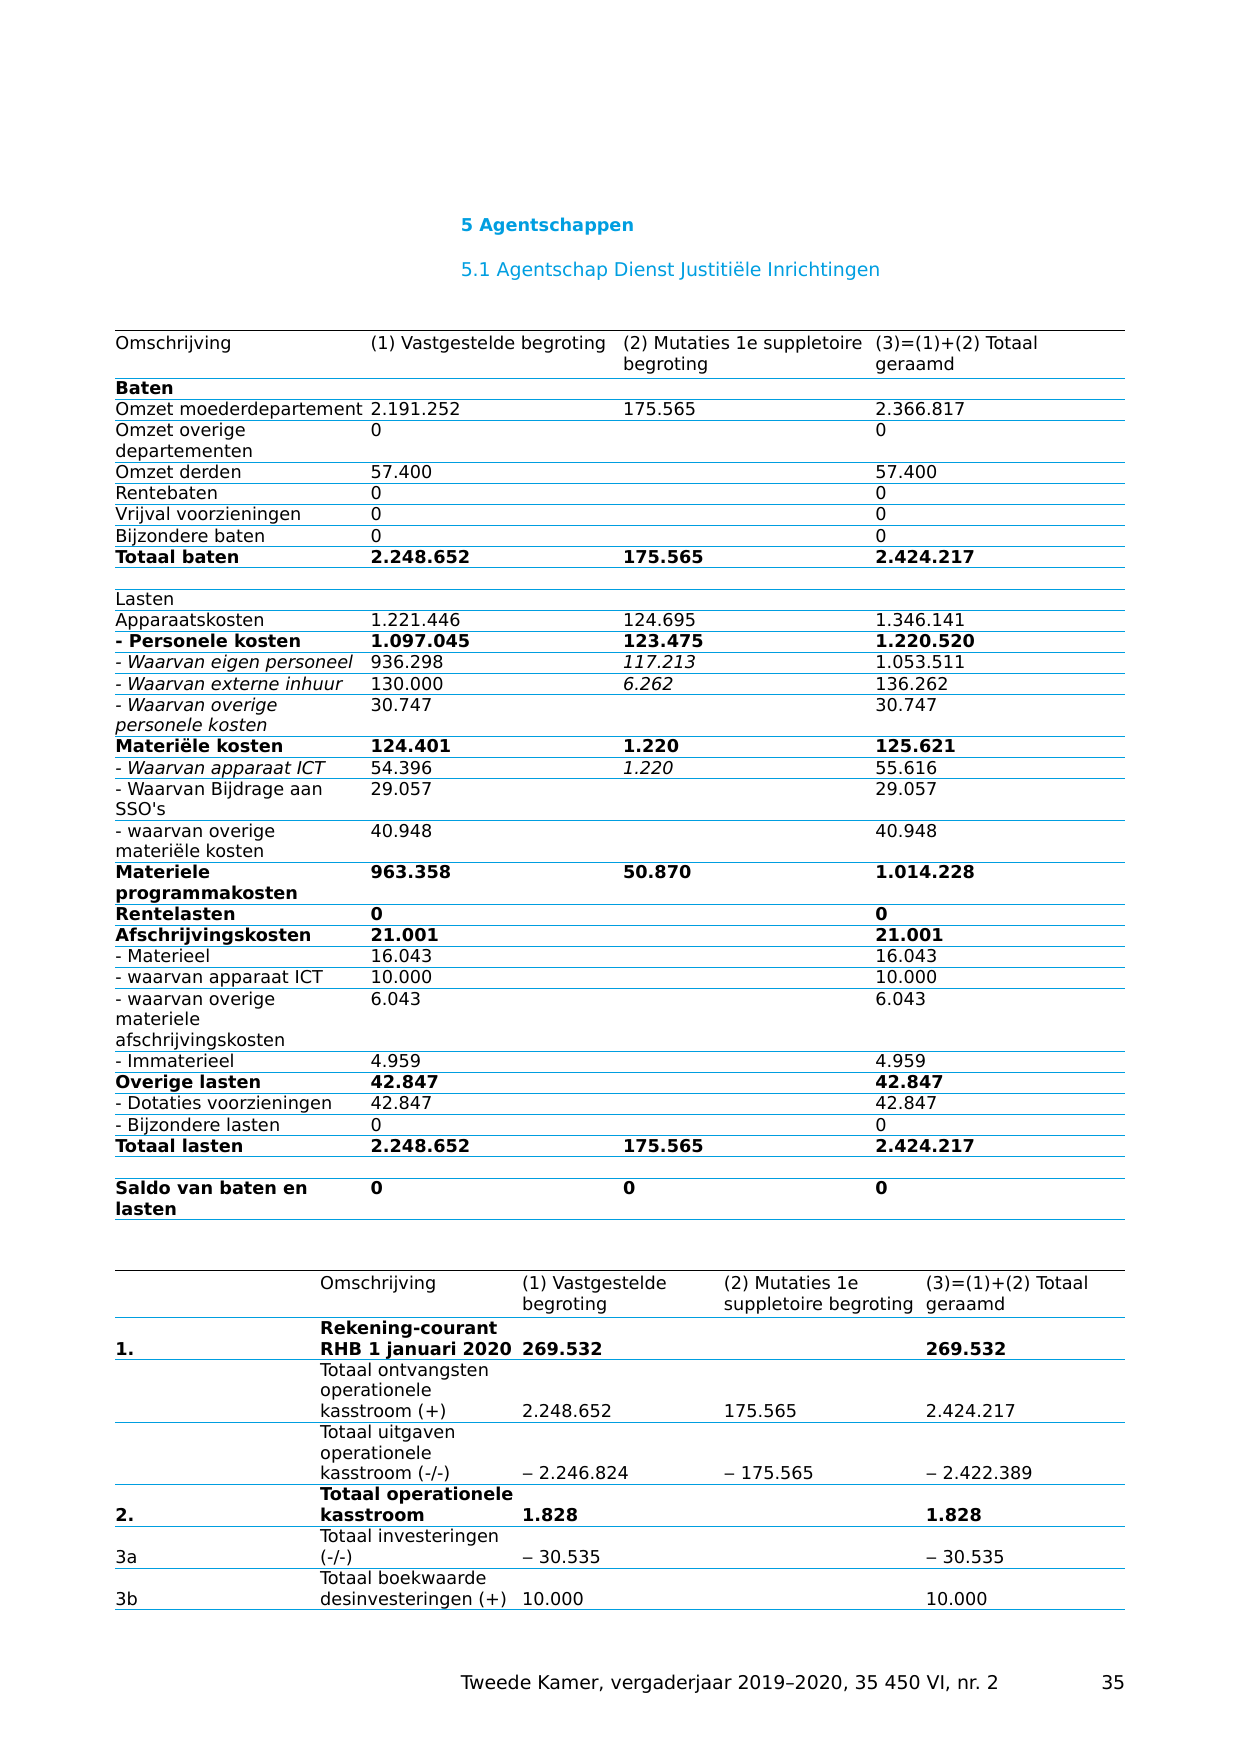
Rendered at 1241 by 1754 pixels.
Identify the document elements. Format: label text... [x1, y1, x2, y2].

table_cell 0 [872, 484, 1125, 504]
table_cell (2) Mutaties 1e suppletoire begroting [721, 1271, 923, 1317]
table_cell 1.828 [923, 1485, 1125, 1526]
table_cell [721, 1569, 923, 1609]
table_cell [368, 1157, 620, 1177]
table_cell 1.053.511 [872, 653, 1125, 673]
table_cell 1.346.141 [872, 611, 1125, 631]
table_cell 123.475 [620, 632, 872, 652]
table_cell [620, 590, 872, 609]
table_cell 42.847 [872, 1094, 1125, 1114]
table_cell 21.001 [368, 926, 620, 946]
table_cell [872, 379, 1125, 399]
table_header Exploitatieoverzicht Baten-lastenagentschap DJI eerste suppletoire begroting 2020 (bedragen x € 1.000) [115, 305, 1125, 330]
table_cell 0 [872, 1179, 1125, 1219]
table_cell Materiele programmakosten [115, 863, 367, 903]
table_cell 10.000 [923, 1569, 1125, 1609]
table_cell 125.621 [872, 737, 1125, 757]
table_cell - Bijzondere lasten [115, 1115, 367, 1135]
table_cell [872, 1157, 1125, 1177]
table_cell 269.532 [923, 1318, 1125, 1359]
table_cell [620, 905, 872, 925]
table_cell [620, 526, 872, 546]
table_cell 1.220 [620, 737, 872, 757]
table_cell [721, 1318, 923, 1359]
table_cell 16.043 [872, 947, 1125, 967]
table_cell Totaal lasten [115, 1136, 367, 1156]
table_cell 42.847 [368, 1094, 620, 1114]
table_cell - Waarvan overige personele kosten [115, 695, 367, 736]
table_cell - Immaterieel [115, 1052, 367, 1072]
table_cell 42.847 [872, 1073, 1125, 1093]
table_cell 2.424.217 [923, 1360, 1125, 1421]
table_cell 1.220 [620, 758, 872, 778]
table_cell Omschrijving [317, 1271, 519, 1317]
table_cell [115, 568, 367, 588]
table_cell Omzet overige departementen [115, 421, 367, 462]
table_cell [620, 1157, 872, 1177]
table_header Kasstroomoverzicht (Bedragen x € 1.000) [115, 1245, 1125, 1270]
table_cell 2.424.217 [872, 547, 1125, 567]
table_cell 16.043 [368, 947, 620, 967]
table_cell [721, 1485, 923, 1526]
table_cell 30.747 [872, 695, 1125, 736]
table_cell Totaal baten [115, 547, 367, 567]
table_cell (3)=(1)+(2) Totaal geraamd [923, 1271, 1125, 1317]
table_cell [721, 1527, 923, 1567]
table_cell 0 [872, 421, 1125, 462]
table_cell 0 [368, 526, 620, 546]
table_cell [115, 1271, 317, 1317]
table_cell - waarvan overige materiele afschrijvingskosten [115, 989, 367, 1051]
table_cell - waarvan overige materiële kosten [115, 821, 367, 862]
table_cell Totaal ontvangsten operationele kasstroom (+) [317, 1360, 519, 1421]
title 5 Agentschappen [461, 213, 1125, 236]
table_cell 1.097.045 [368, 632, 620, 652]
table_cell 50.870 [620, 863, 872, 903]
table_cell Totaal operationele kasstroom [317, 1485, 519, 1526]
table_cell - Waarvan eigen personeel [115, 653, 367, 673]
table_cell [620, 568, 872, 588]
table_cell [620, 379, 872, 399]
table_cell Apparaatskosten [115, 611, 367, 631]
table_cell 136.262 [872, 674, 1125, 694]
table_cell [620, 989, 872, 1051]
table_cell [620, 947, 872, 967]
table_cell 10.000 [368, 968, 620, 988]
table_cell Vrijval voorzieningen [115, 505, 367, 525]
table_cell 117.213 [620, 653, 872, 673]
table_cell - waarvan apparaat ICT [115, 968, 367, 988]
table_cell 124.401 [368, 737, 620, 757]
table_cell [620, 926, 872, 946]
table_cell 4.959 [368, 1052, 620, 1072]
table_cell [620, 421, 872, 462]
table_cell 21.001 [872, 926, 1125, 946]
table_cell ‒ 30.535 [519, 1527, 721, 1567]
table_cell [115, 1157, 367, 1177]
table_cell - Materieel [115, 947, 367, 967]
table_cell [872, 568, 1125, 588]
table_cell [620, 484, 872, 504]
table_cell 175.565 [620, 400, 872, 420]
table_cell [368, 590, 620, 609]
table_cell Omzet moederdepartement [115, 400, 367, 420]
table_cell Bijzondere baten [115, 526, 367, 546]
table_cell 2. [115, 1485, 317, 1526]
table_cell 29.057 [368, 779, 620, 820]
table_cell Afschrijvingskosten [115, 926, 367, 946]
table_cell (2) Mutaties 1e suppletoire begroting [620, 331, 872, 377]
table_cell Rentelasten [115, 905, 367, 925]
table_cell ‒ 30.535 [923, 1527, 1125, 1567]
table_cell [620, 968, 872, 988]
table_cell 55.616 [872, 758, 1125, 778]
table_cell 936.298 [368, 653, 620, 673]
table_cell 6.262 [620, 674, 872, 694]
table_cell 54.396 [368, 758, 620, 778]
table_cell 42.847 [368, 1073, 620, 1093]
table_cell 2.248.652 [519, 1360, 721, 1421]
table_cell 40.948 [368, 821, 620, 862]
table_cell Omzet derden [115, 463, 367, 483]
table_cell Overige lasten [115, 1073, 367, 1093]
table_cell [620, 1094, 872, 1114]
table_cell 3b [115, 1569, 317, 1609]
table_cell 29.057 [872, 779, 1125, 820]
table_cell [368, 568, 620, 588]
table_cell 6.043 [872, 989, 1125, 1051]
table_cell Omschrijving [115, 331, 367, 377]
table_cell ‒ 2.422.389 [923, 1423, 1125, 1484]
table_cell 3a [115, 1527, 317, 1567]
table_cell 1.014.228 [872, 863, 1125, 903]
table_cell 0 [368, 905, 620, 925]
table_cell 175.565 [620, 1136, 872, 1156]
table_cell - Personele kosten [115, 632, 367, 652]
table_cell 1.828 [519, 1485, 721, 1526]
table_cell 175.565 [721, 1360, 923, 1421]
table_cell (1) Vastgestelde begroting [368, 331, 620, 377]
table_cell 0 [368, 1179, 620, 1219]
table_cell 0 [368, 484, 620, 504]
table_cell 2.424.217 [872, 1136, 1125, 1156]
table_cell 963.358 [368, 863, 620, 903]
table_cell 0 [872, 905, 1125, 925]
table_cell 175.565 [620, 547, 872, 567]
table_cell 124.695 [620, 611, 872, 631]
table_cell 2.191.252 [368, 400, 620, 420]
table_cell 0 [872, 1115, 1125, 1135]
table_cell 2.366.817 [872, 400, 1125, 420]
table_cell Lasten [115, 590, 367, 609]
table_cell [368, 379, 620, 399]
table_cell 10.000 [872, 968, 1125, 988]
table_cell 2.248.652 [368, 547, 620, 567]
table_cell 0 [368, 421, 620, 462]
table_cell (1) Vastgestelde begroting [519, 1271, 721, 1317]
table_cell [620, 1115, 872, 1135]
table_cell 1. [115, 1318, 317, 1359]
table_cell Baten [115, 379, 367, 399]
table_cell - Waarvan apparaat ICT [115, 758, 367, 778]
table_cell [620, 1073, 872, 1093]
table_cell [872, 590, 1125, 609]
table_cell 1.221.446 [368, 611, 620, 631]
table_cell 0 [620, 1179, 872, 1219]
table_cell ‒ 2.246.824 [519, 1423, 721, 1484]
table_cell [620, 463, 872, 483]
table_cell [620, 505, 872, 525]
table_cell 57.400 [872, 463, 1125, 483]
table_cell - Dotaties voorzieningen [115, 1094, 367, 1114]
title 5.1 Agentschap Dienst Justitiële Inrichtingen [461, 259, 1125, 281]
table_cell 2.248.652 [368, 1136, 620, 1156]
table_cell 30.747 [368, 695, 620, 736]
table_cell - Waarvan externe inhuur [115, 674, 367, 694]
table_cell 4.959 [872, 1052, 1125, 1072]
table_cell (3)=(1)+(2) Totaal geraamd [872, 331, 1125, 377]
table_cell 269.532 [519, 1318, 721, 1359]
table_cell Totaal uitgaven operationele kasstroom (-/-) [317, 1423, 519, 1484]
table_cell [620, 695, 872, 736]
table_cell [620, 821, 872, 862]
table_cell 0 [872, 505, 1125, 525]
table_cell Rekening-courant RHB 1 januari 2020 [317, 1318, 519, 1359]
table_cell 10.000 [519, 1569, 721, 1609]
table_cell 0 [368, 505, 620, 525]
table_cell 40.948 [872, 821, 1125, 862]
table_cell Rentebaten [115, 484, 367, 504]
table_cell Totaal investeringen (-/-) [317, 1527, 519, 1567]
table_cell 130.000 [368, 674, 620, 694]
table_cell Materiële kosten [115, 737, 367, 757]
table_cell [115, 1423, 317, 1484]
table_cell Totaal boekwaarde desinvesteringen (+) [317, 1569, 519, 1609]
table_cell Saldo van baten en lasten [115, 1179, 367, 1219]
table_cell 57.400 [368, 463, 620, 483]
table_cell 0 [872, 526, 1125, 546]
table_cell 0 [368, 1115, 620, 1135]
table_cell ‒ 175.565 [721, 1423, 923, 1484]
table_cell 6.043 [368, 989, 620, 1051]
table_cell - Waarvan Bijdrage aan SSO's [115, 779, 367, 820]
table_cell 1.220.520 [872, 632, 1125, 652]
table_cell [115, 1360, 317, 1421]
table_cell [620, 779, 872, 820]
table_cell [620, 1052, 872, 1072]
